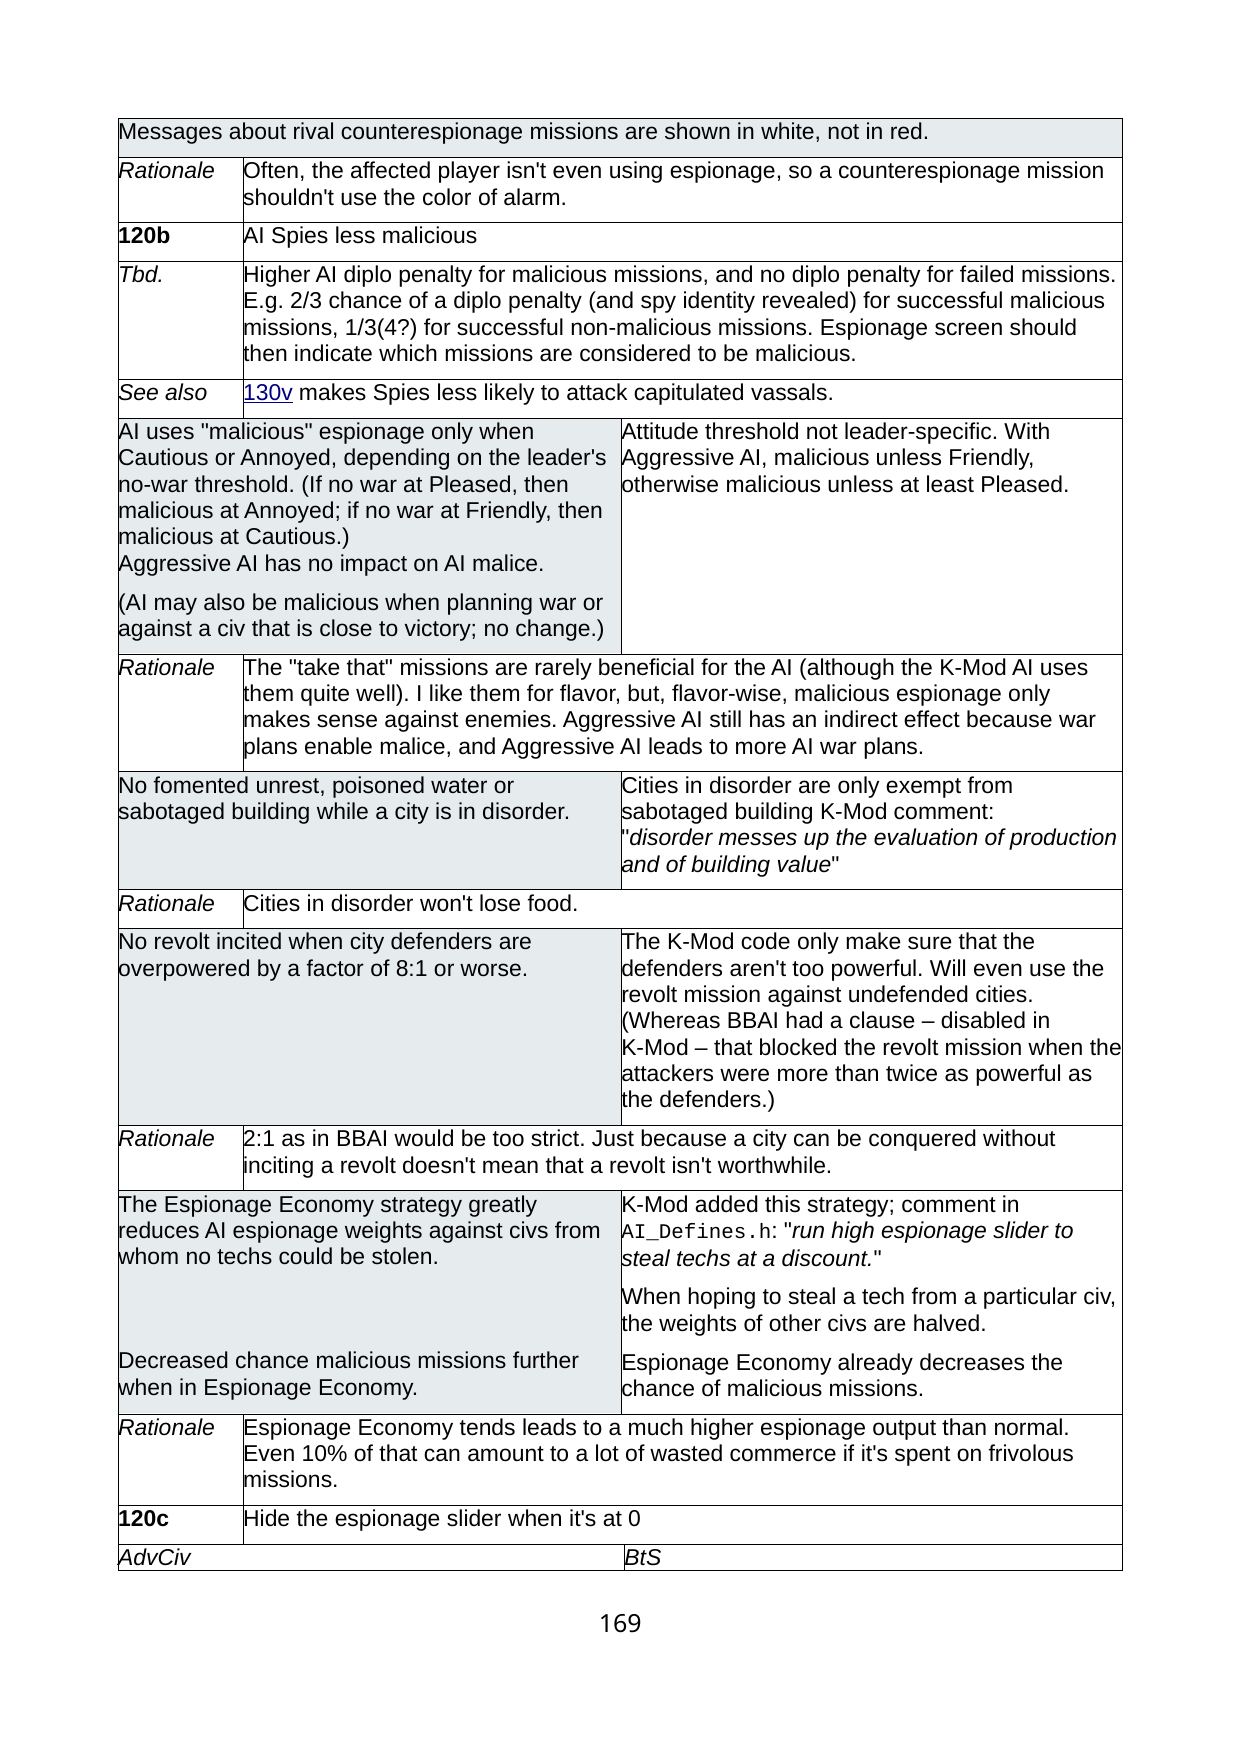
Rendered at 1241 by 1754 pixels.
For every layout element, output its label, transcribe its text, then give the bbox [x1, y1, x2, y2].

table_cell AdvCiv [119, 1545, 624, 1570]
table_cell K-Mod added this strategy; comment in AI_Defines.h: "run high espionage slider to steal techs at a discount." When hoping to steal a tech from a particular civ, the weights of other civs are halved. Espionage Economy already decreases the chance of malicious missions. [622, 1191, 1122, 1413]
table_cell Rationale [119, 158, 243, 222]
table_cell Rationale [119, 655, 243, 771]
table_cell AI Spies less malicious [244, 223, 1122, 261]
table_cell No revolt incited when city defenders are overpowered by a factor of 8:1 or worse. [119, 929, 621, 1125]
table_cell 120b [119, 223, 243, 261]
table_cell Cities in disorder are only exempt from sabotaged building K-Mod comment: "disorder messes up the evaluation of production and of building value" [622, 772, 1122, 889]
table_cell Hide the espionage slider when it's at 0 [244, 1506, 1122, 1544]
table_cell Tbd. [119, 262, 243, 379]
table_cell See also [119, 380, 243, 418]
table_cell Rationale [119, 890, 243, 928]
table_cell 2:1 as in BBAI would be too strict. Just because a city can be conquered without inciting a revolt doesn't mean that a revolt isn't worthwhile. [244, 1126, 1122, 1190]
table_cell Espionage Economy tends leads to a much higher espionage output than normal. Even 10% of that can amount to a lot of wasted commerce if it's spent on frivolous missions. [244, 1415, 1122, 1505]
table_cell Often, the affected player isn't even using espionage, so a counterespionage mission shouldn't use the color of alarm. [244, 158, 1122, 222]
table_cell Rationale [119, 1126, 243, 1190]
table_cell The K-Mod code only make sure that the defenders aren't too powerful. Will even use the revolt mission against undefended cities. (Whereas BBAI had a clause – disabled in K‑Mod – that blocked the revolt mission when the attackers were more than twice as powerful as the defenders.) [622, 929, 1122, 1125]
table_cell Attitude threshold not leader-specific. With Aggressive AI, malicious unless Friendly, otherwise malicious unless at least Pleased. [622, 419, 1122, 653]
table_cell The Espionage Economy strategy greatly reduces AI espionage weights against civs from whom no techs could be stolen. Decreased chance malicious missions further when in Espionage Economy. [119, 1191, 621, 1413]
table_cell No fomented unrest, poisoned water or sabotaged building while a city is in disorder. [119, 772, 621, 889]
table_cell AI uses "malicious" espionage only when Cautious or Annoyed, depending on the leader's no-war threshold. (If no war at Pleased, then malicious at Annoyed; if no war at Friendly, then malicious at Cautious.) Aggressive AI has no impact on AI malice. (AI may also be malicious when planning war or against a civ that is close to victory; no change.) [119, 419, 621, 653]
table_cell Rationale [119, 1415, 243, 1505]
table_cell 120c [119, 1506, 243, 1544]
table_cell Cities in disorder won't lose food. [244, 890, 1122, 928]
table_cell Higher AI diplo penalty for malicious missions, and no diplo penalty for failed missions. E.g. 2/3 chance of a diplo penalty (and spy identity revealed) for successful malicious missions, 1/3(4?) for successful non-malicious missions. Espionage screen should then indicate which missions are considered to be malicious. [244, 262, 1122, 379]
table_cell 130v makes Spies less likely to attack capitulated vassals. [244, 380, 1122, 418]
table_cell BtS [625, 1545, 1122, 1570]
table_cell Messages about rival counterespionage missions are shown in white, not in red. [119, 119, 1122, 157]
table_cell The "take that" missions are rarely beneficial for the AI (although the K-Mod AI uses them quite well). I like them for flavor, but, flavor-wise, malicious espionage only makes sense against enemies. Aggressive AI still has an indirect effect because war plans enable malice, and Aggressive AI leads to more AI war plans. [244, 655, 1122, 771]
